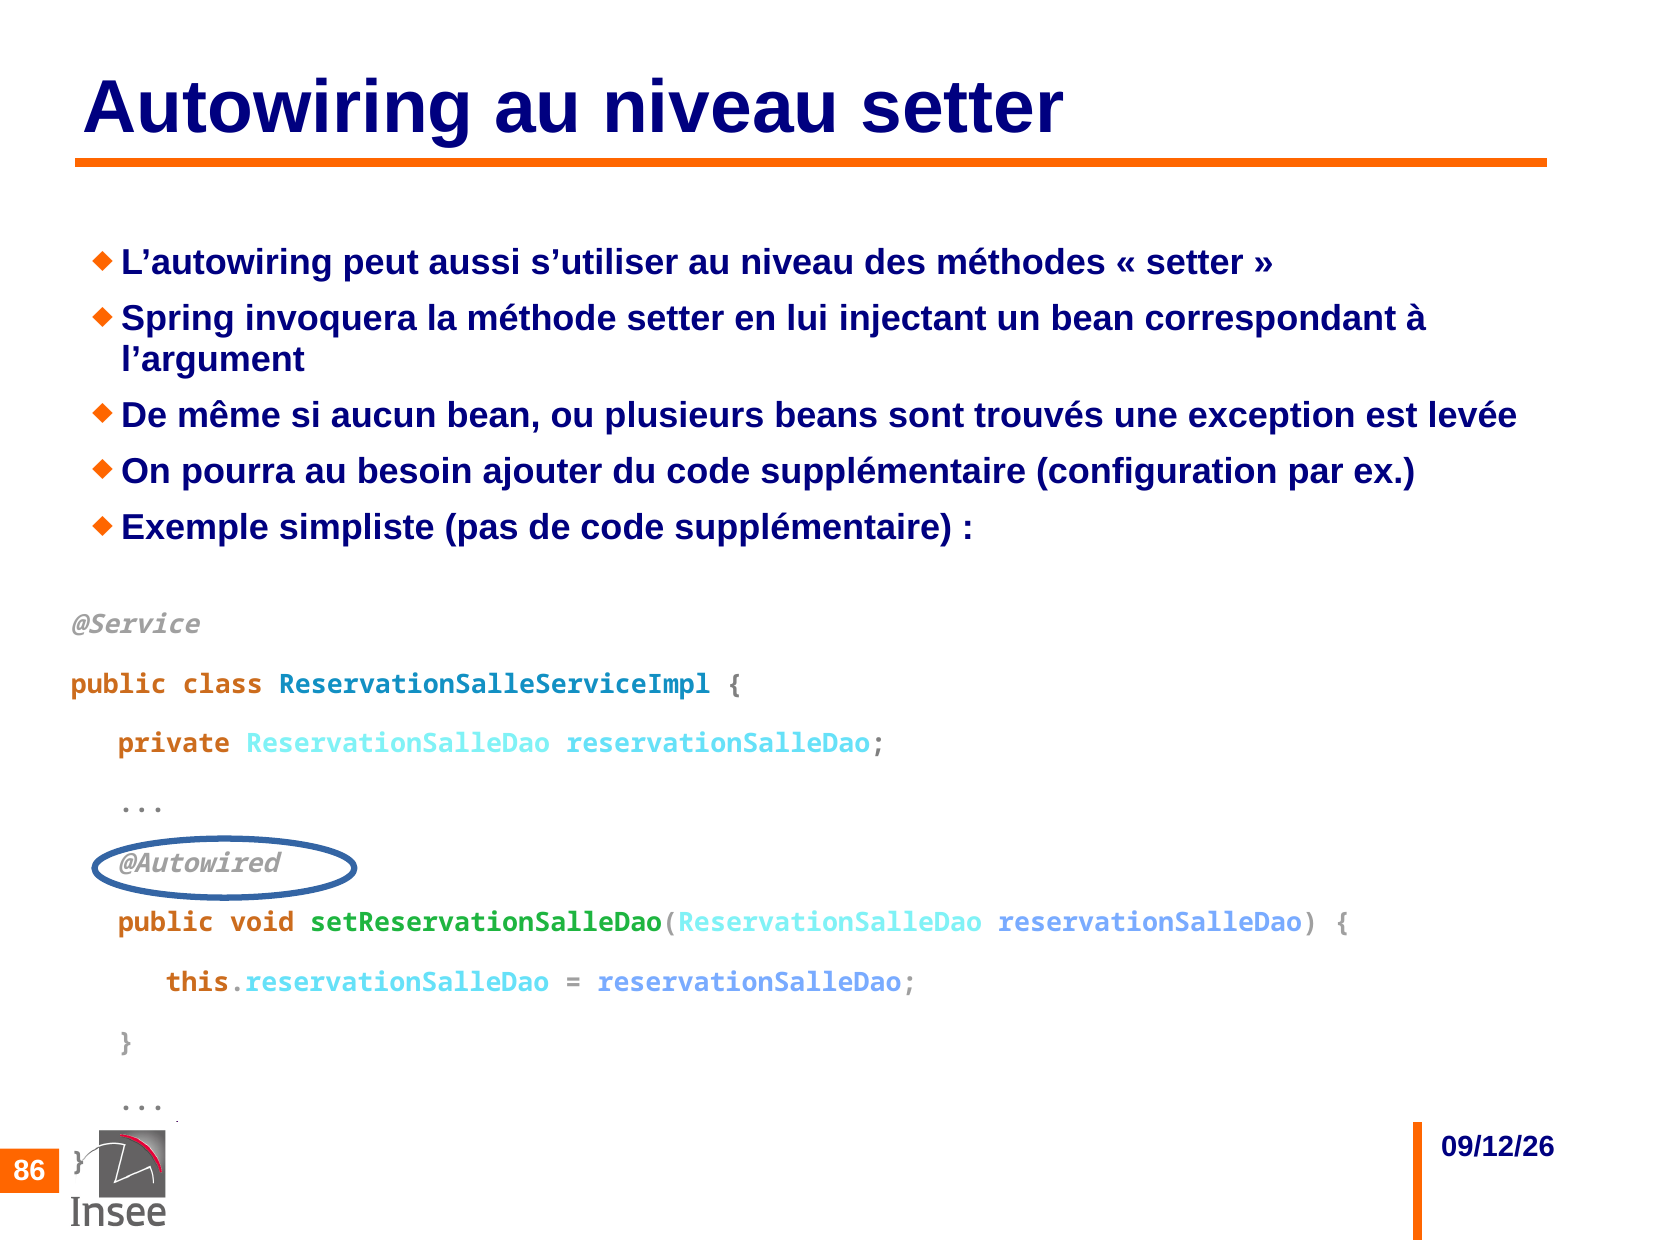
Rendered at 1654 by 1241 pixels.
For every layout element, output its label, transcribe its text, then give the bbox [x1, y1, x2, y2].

picture [62, 1121, 178, 1241]
list @Service public class ReservationSalleServiceImpl { private ReservationSalleDao reservationSalleDao; ... @Autowired public void setReservationSalleDao(ReservationSalleDao reservationSalleDao) { this.reservationSalleDao = reservationSalleDao; } ... } [70, 602, 1536, 1182]
title Autowiring au niveau setter [82, 49, 1619, 163]
list L’autowiring peut aussi s’utiliser au niveau des méthodes « setter » Spring invoquera la méthode setter en lui injectant un bean correspondant à l’argument De même si aucun bean, ou plusieurs beans sont trouvés une exception est levée On pourra au besoin ajouter du code supplémentaire (configuration par ex.) Exemple simpliste (pas de code supplémentaire) : [82, 242, 1548, 585]
